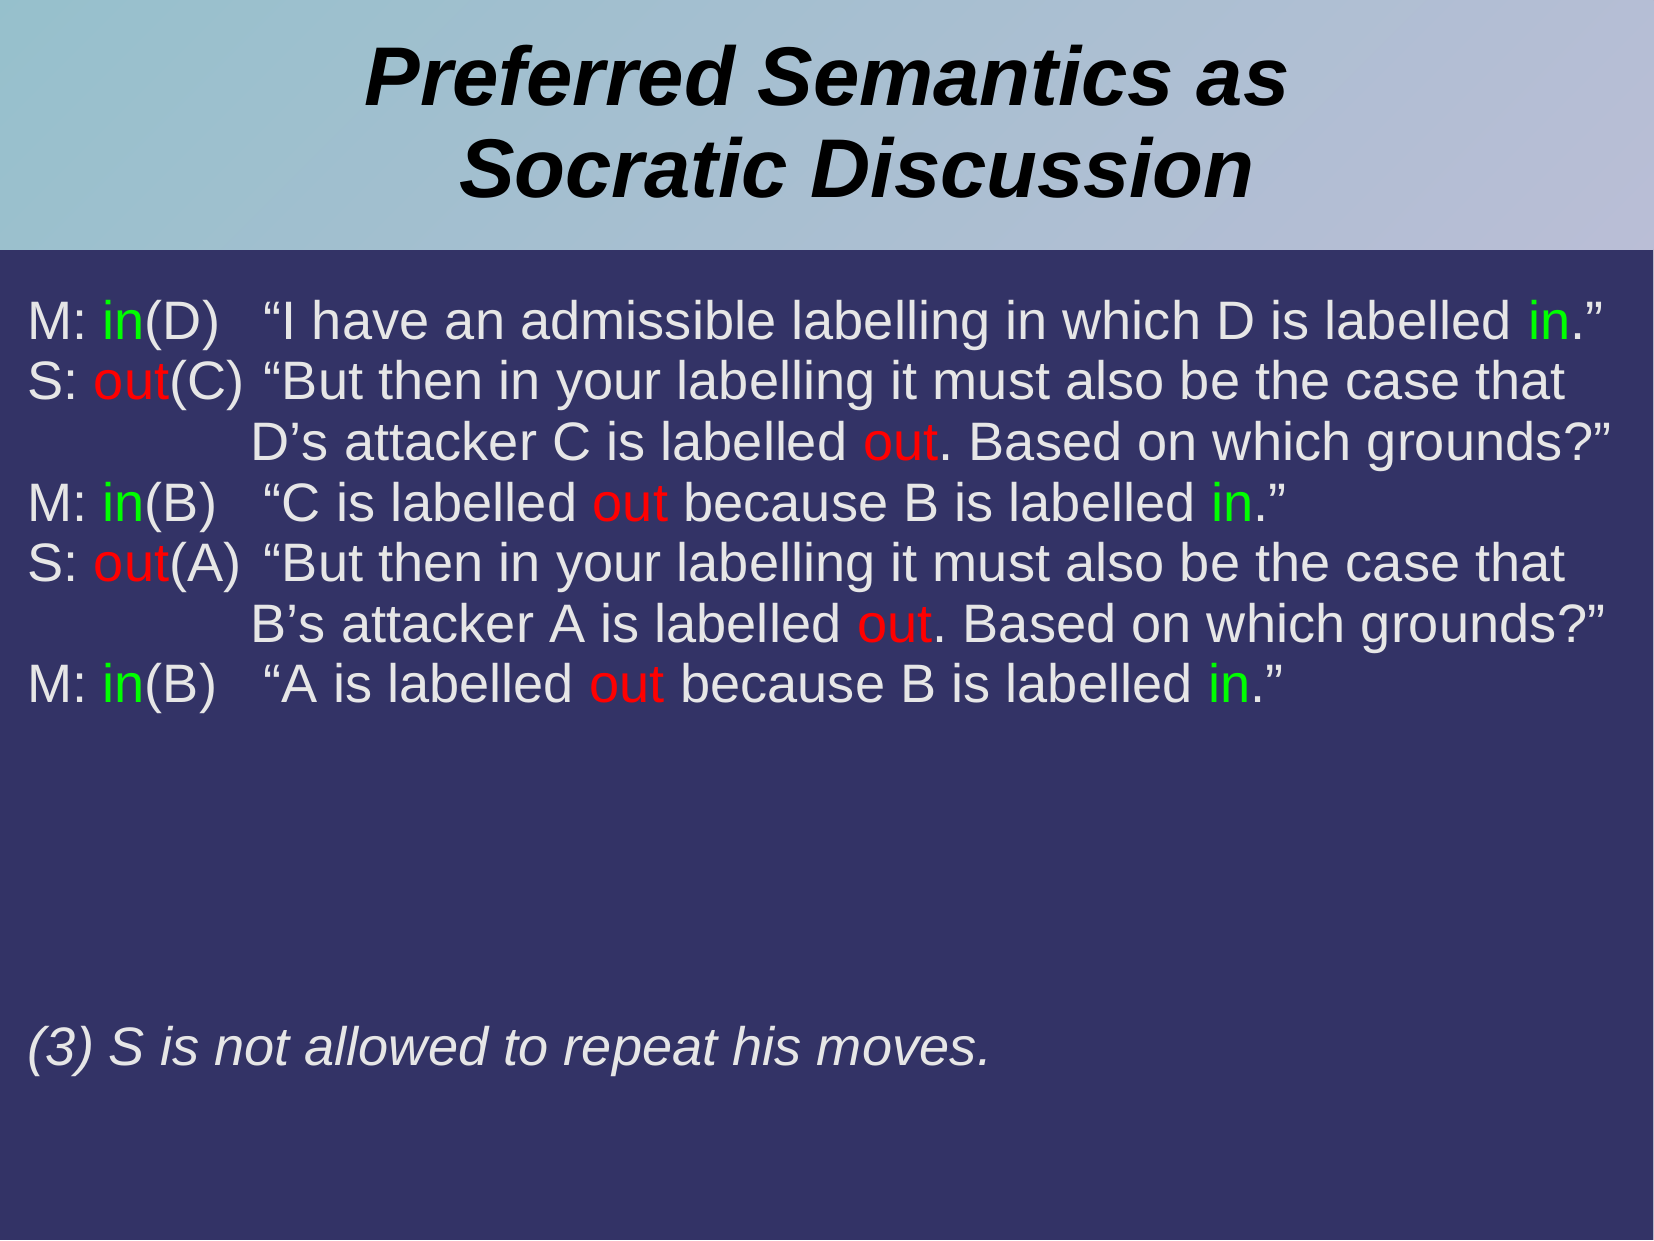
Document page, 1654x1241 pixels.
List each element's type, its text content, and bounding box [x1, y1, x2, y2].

title Preferred Semantics as Socratic Discussion [121, 19, 1534, 227]
list M: in(D) “I have an admissible labelling in which D is labelled in.” S: out(C) “But then in your labelling it must also be the case that D’s attacker C is labelled out. Based on which grounds?” M: in(B) “C is labelled out because B is labelled in.” S: out(A) “But then in your labelling it must also be the case that B’s attacker A is labelled out. Based on which grounds?” M: in(B) “A is labelled out because B is labelled in.” (3) S is not allowed to repeat his moves. [27, 290, 1621, 1180]
